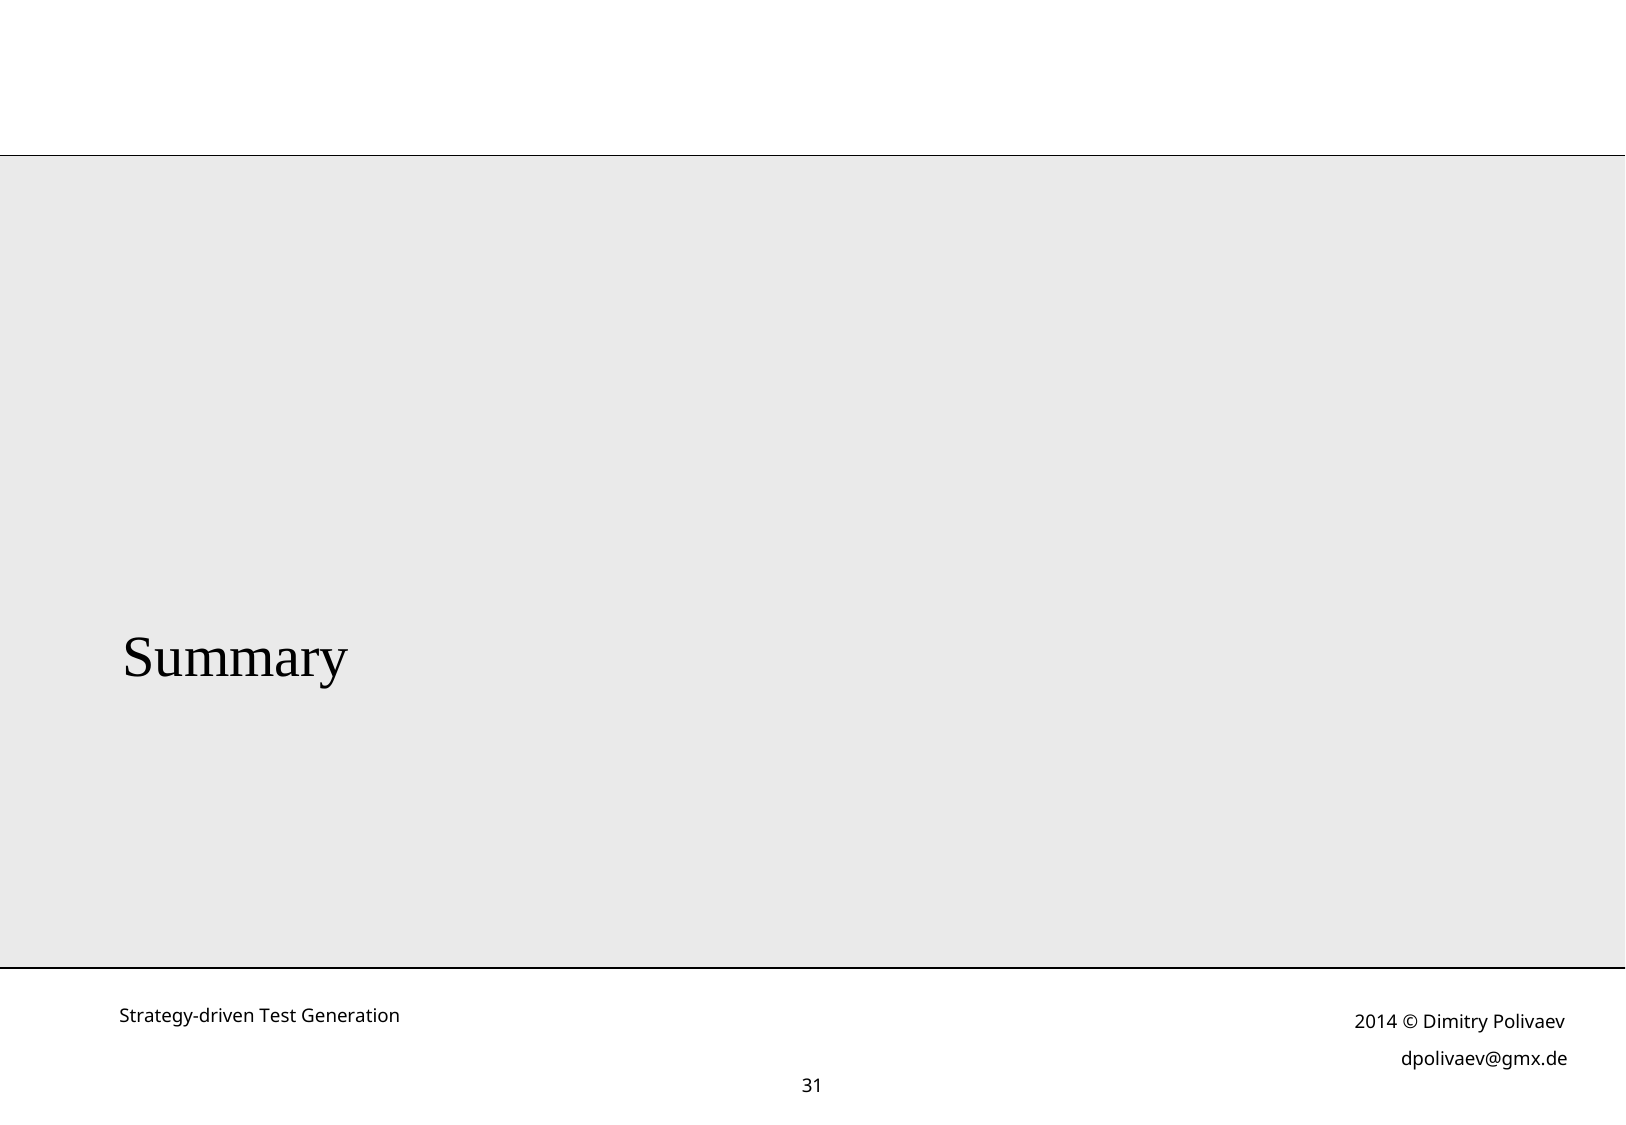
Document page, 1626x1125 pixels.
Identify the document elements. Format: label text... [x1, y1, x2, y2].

title Summary [122, 613, 1501, 688]
